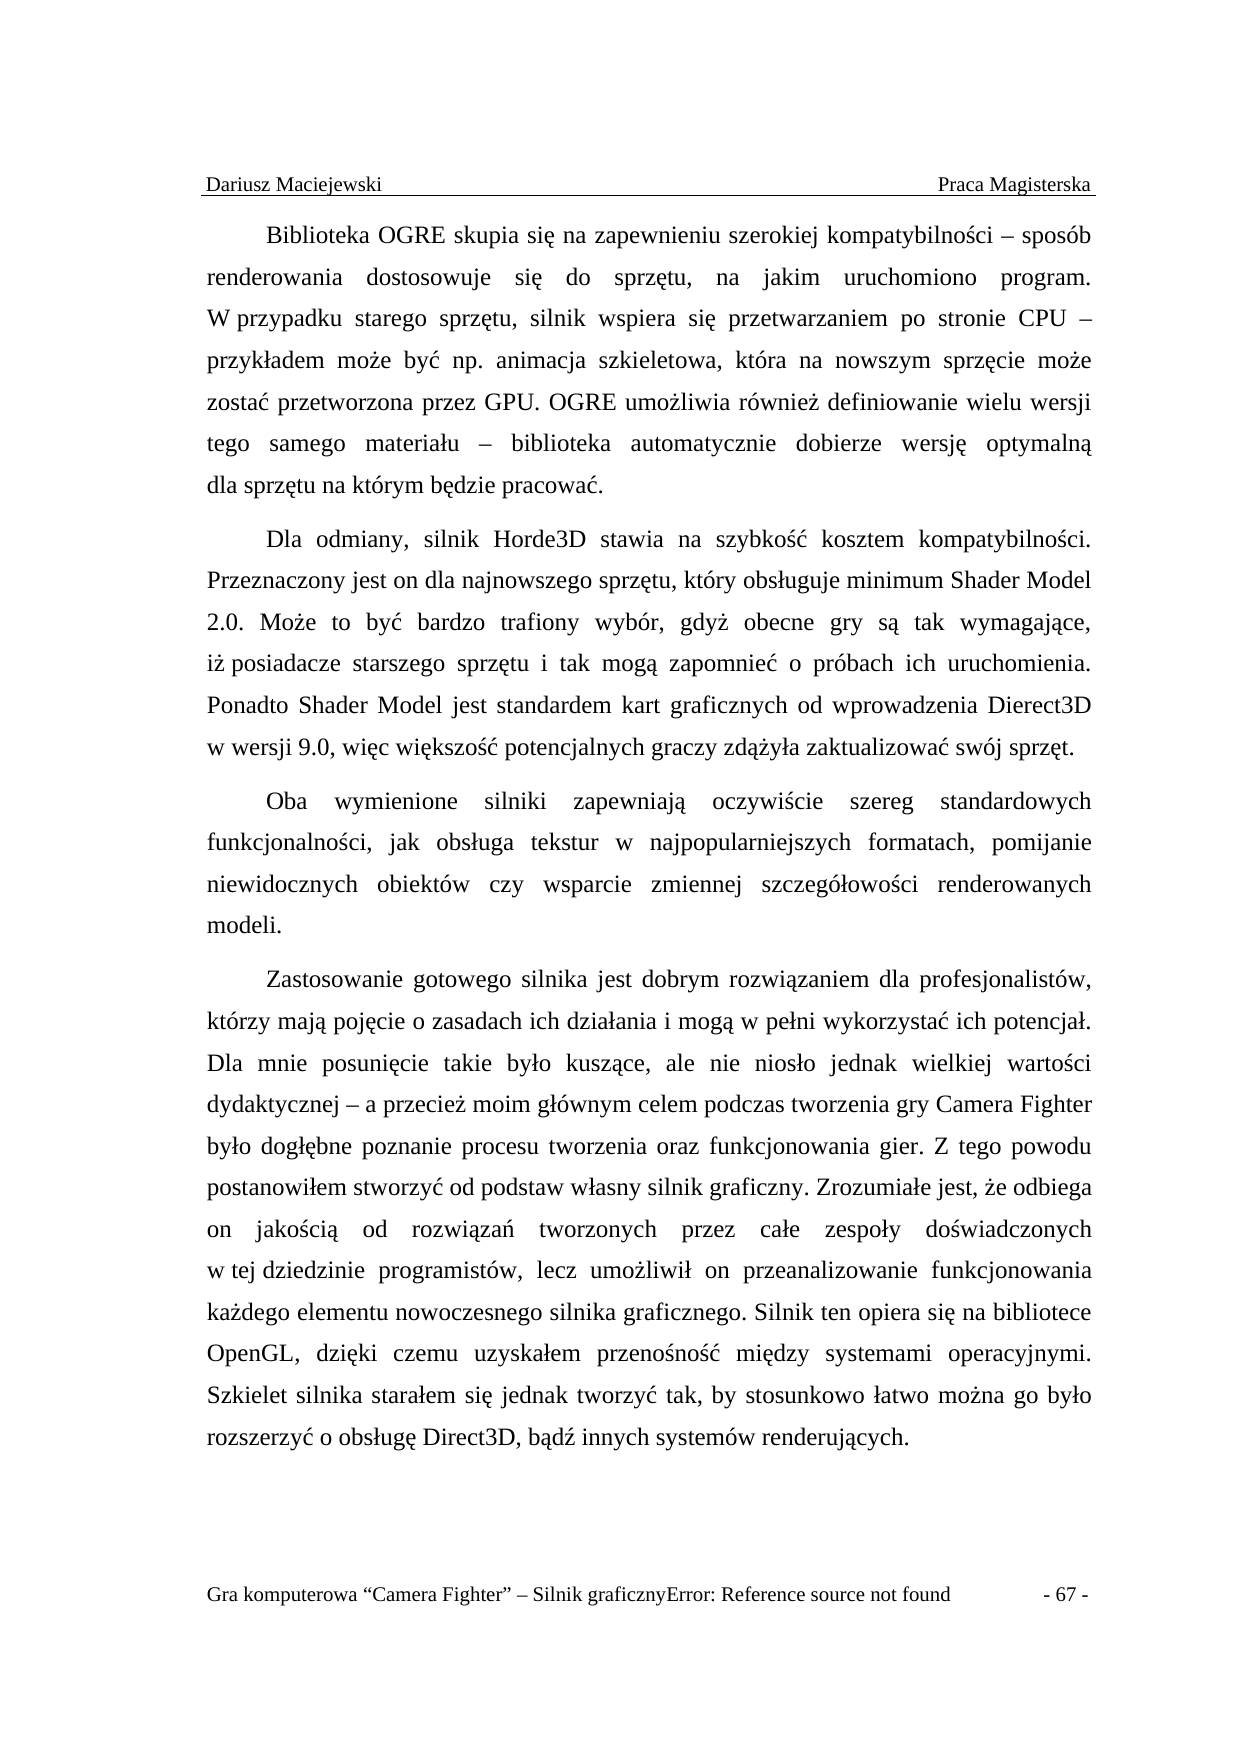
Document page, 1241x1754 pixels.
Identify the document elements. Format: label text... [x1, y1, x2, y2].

text Oba wymienione silniki zapewniają oczywiście szereg standardowych funkcjonalności, jak obsługa tekstur w najpopularniejszych formatach, pomijanie niewidocznych obiektów czy wsparcie zmiennej szczegółowości renderowanych modeli. [207, 787, 1092, 939]
text Dla odmiany, silnik Horde3D stawia na szybkość kosztem kompatybilności. Przeznaczony jest on dla najnowszego sprzętu, który obsługuje minimum Shader Model 2.0. Może to być bardzo trafiony wybór, gdyż obecne gry są tak wymagające, iż posiadacze starszego sprzętu i tak mogą zapomnieć o próbach ich uruchomienia. Ponadto Shader Model jest standardem kart graficznych od wprowadzenia Dierect3D w wersji 9.0, więc większość potencjalnych graczy zdążyła zaktualizować swój sprzęt. [207, 525, 1092, 760]
text Zastosowanie gotowego silnika jest dobrym rozwiązaniem dla profesjonalistów, którzy mają pojęcie o zasadach ich działania i mogą w pełni wykorzystać ich potencjał. Dla mnie posunięcie takie było kuszące, ale nie niosło jednak wielkiej wartości dydaktycznej – a przecież moim głównym celem podczas tworzenia gry Camera Fighter było dogłębne poznanie procesu tworzenia oraz funkcjonowania gier. Z tego powodu postanowiłem stworzyć od podstaw własny silnik graficzny. Zrozumiałe jest, że odbiega on jakością od rozwiązań tworzonych przez całe zespoły doświadczonych w tej dziedzinie programistów, lecz umożliwił on przeanalizowanie funkcjonowania każdego elementu nowoczesnego silnika graficznego. Silnik ten opiera się na bibliotece OpenGL, dzięki czemu uzyskałem przenośność między systemami operacyjnymi. Szkielet silnika starałem się jednak tworzyć tak, by stosunkowo łatwo można go było rozszerzyć o obsługę Direct3D, bądź innych systemów renderujących. [207, 966, 1092, 1450]
text Biblioteka OGRE skupia się na zapewnieniu szerokiej kompatybilności – sposób renderowania dostosowuje się do sprzętu, na jakim uruchomiono program. W przypadku starego sprzętu, silnik wspiera się przetwarzaniem po stronie CPU – przykładem może być np. animacja szkieletowa, która na nowszym sprzęcie może zostać przetworzona przez GPU. OGRE umożliwia również definiowanie wielu wersji tego samego materiału – biblioteka automatycznie dobierze wersję optymalną dla sprzętu na którym będzie pracować. [207, 221, 1092, 498]
